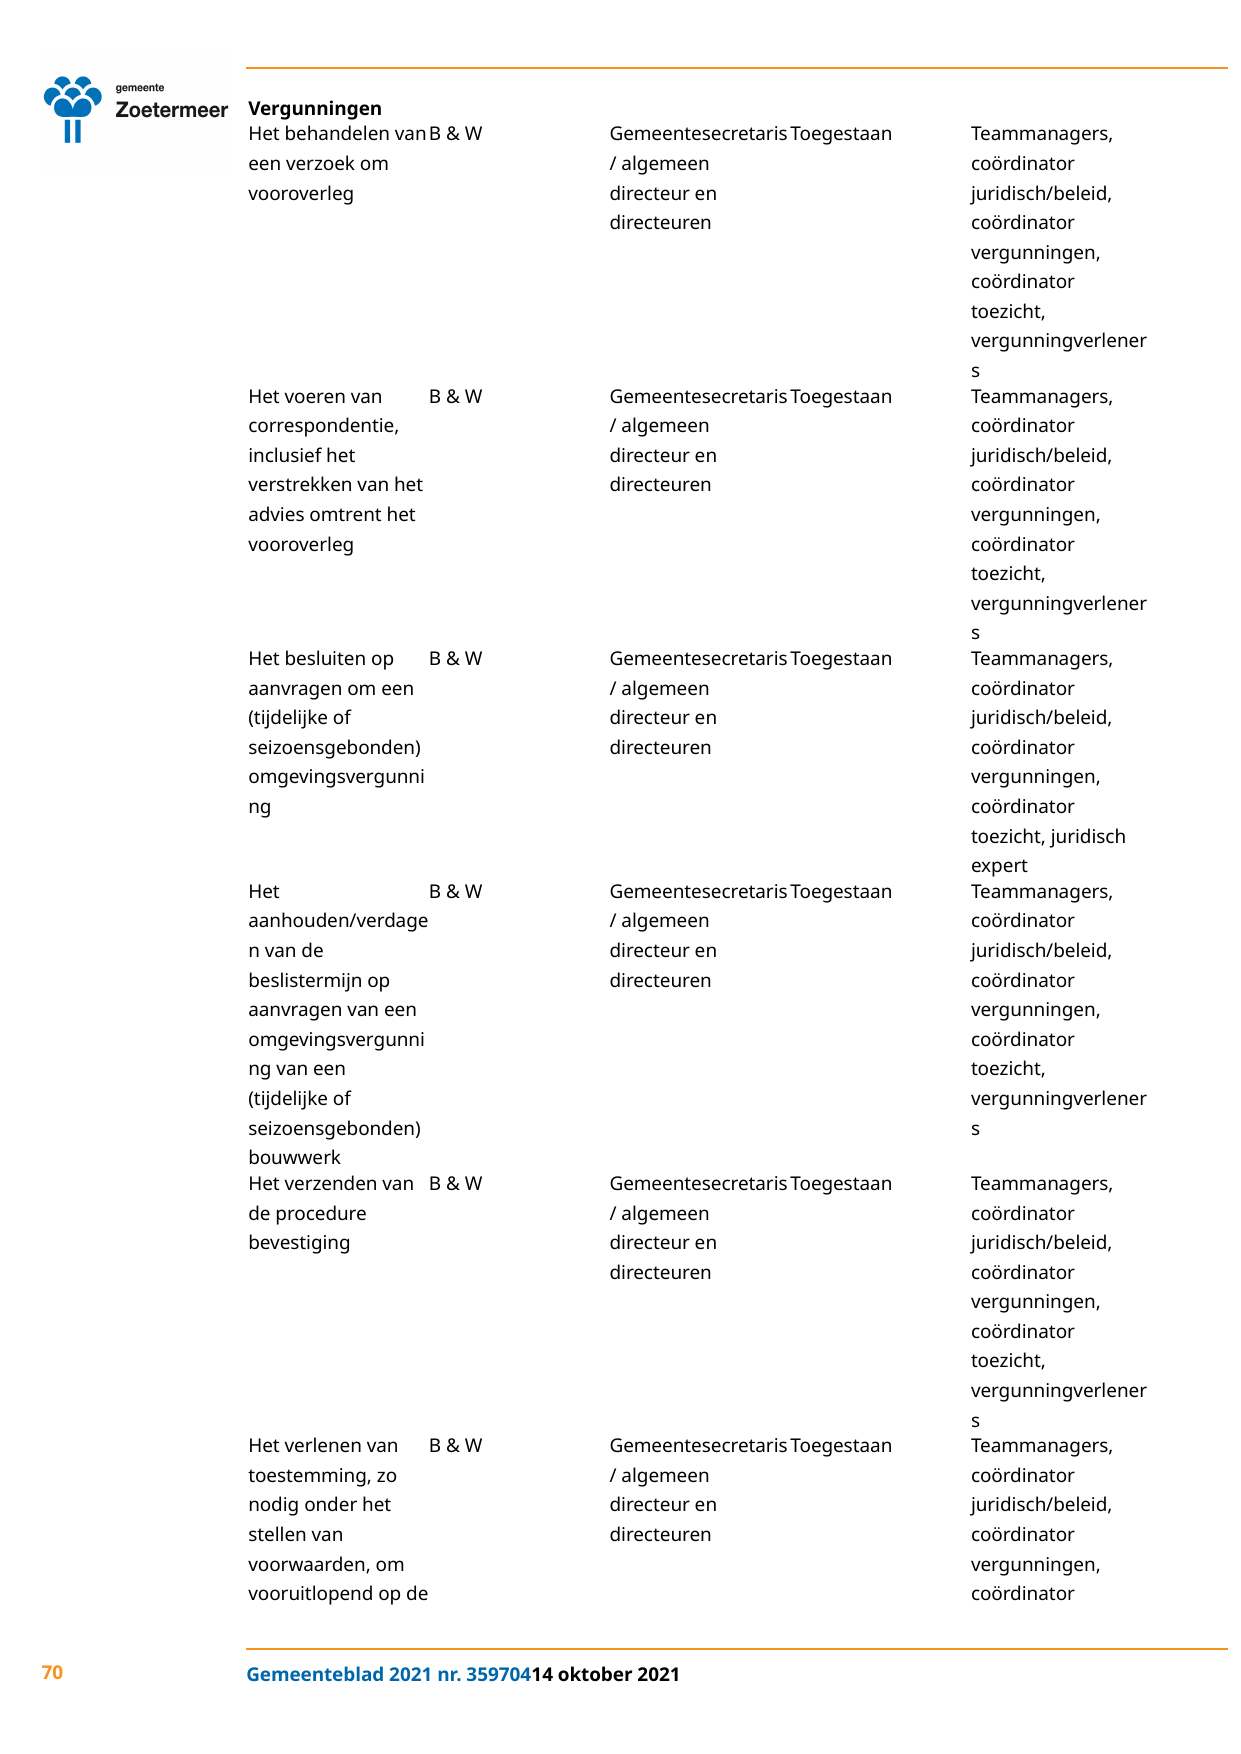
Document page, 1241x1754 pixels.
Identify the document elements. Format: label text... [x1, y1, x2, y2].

table_cell Toegestaan [790, 878, 971, 1170]
table_cell Gemeentesecretaris/ algemeen directeur en directeuren [609, 878, 790, 1170]
table_cell Teammanagers, coördinator juridisch/beleid, coördinator vergunningen, coördinator toezicht, vergunningverleners [971, 878, 1152, 1170]
table_cell Toegestaan [790, 1170, 971, 1432]
table_cell Gemeentesecretaris/ algemeen directeur en directeuren [609, 645, 790, 878]
table_cell Het aanhouden/verdagen van de beslistermijn op aanvragen van een omgevingsvergunning van een (tijdelijke of seizoensgebonden) bouwwerk [248, 878, 429, 1170]
table_cell [429, 95, 609, 121]
table_cell Vergunningen [248, 95, 429, 121]
table_cell Teammanagers, coördinator juridisch/beleid, coördinator vergunningen, coördinator [971, 1433, 1152, 1606]
table_cell B & W [429, 383, 609, 645]
table_cell Het behandelen van een verzoek om vooroverleg [248, 121, 429, 383]
table_cell Het besluiten op aanvragen om een (tijdelijke of seizoensgebonden) omgevingsvergunning [248, 645, 429, 878]
table_cell Gemeentesecretaris/ algemeen directeur en directeuren [609, 121, 790, 383]
table_cell B & W [429, 645, 609, 878]
table_cell Teammanagers, coördinator juridisch/beleid, coördinator vergunningen, coördinator toezicht, juridisch expert [971, 645, 1152, 878]
table_cell Toegestaan [790, 645, 971, 878]
table_cell Teammanagers, coördinator juridisch/beleid, coördinator vergunningen, coördinator toezicht, vergunningverleners [971, 1170, 1152, 1432]
table_cell B & W [429, 1433, 609, 1606]
table_cell Toegestaan [790, 1433, 971, 1606]
table_cell [971, 95, 1152, 121]
table_cell Gemeentesecretaris/ algemeen directeur en directeuren [609, 1170, 790, 1432]
table_cell Teammanagers, coördinator juridisch/beleid, coördinator vergunningen, coördinator toezicht, vergunningverleners [971, 383, 1152, 645]
table_cell Het verzenden van de procedure bevestiging [248, 1170, 429, 1432]
table_cell Gemeentesecretaris/ algemeen directeur en directeuren [609, 1433, 790, 1606]
table_cell Het voeren van correspondentie, inclusief het verstrekken van het advies omtrent het vooroverleg [248, 383, 429, 645]
table_cell [609, 95, 790, 121]
table_cell B & W [429, 1170, 609, 1432]
table_cell Het verlenen van toestemming, zo nodig onder het stellen van voorwaarden, om vooruitlopend op de [248, 1433, 429, 1606]
table_cell Gemeentesecretaris/ algemeen directeur en directeuren [609, 383, 790, 645]
table_cell [790, 95, 971, 121]
table_cell B & W [429, 878, 609, 1170]
table_cell Toegestaan [790, 121, 971, 383]
table_cell B & W [429, 121, 609, 383]
table_cell Teammanagers, coördinator juridisch/beleid, coördinator vergunningen, coördinator toezicht, vergunningverleners [971, 121, 1152, 383]
table_cell Toegestaan [790, 383, 971, 645]
picture [41, 47, 231, 172]
